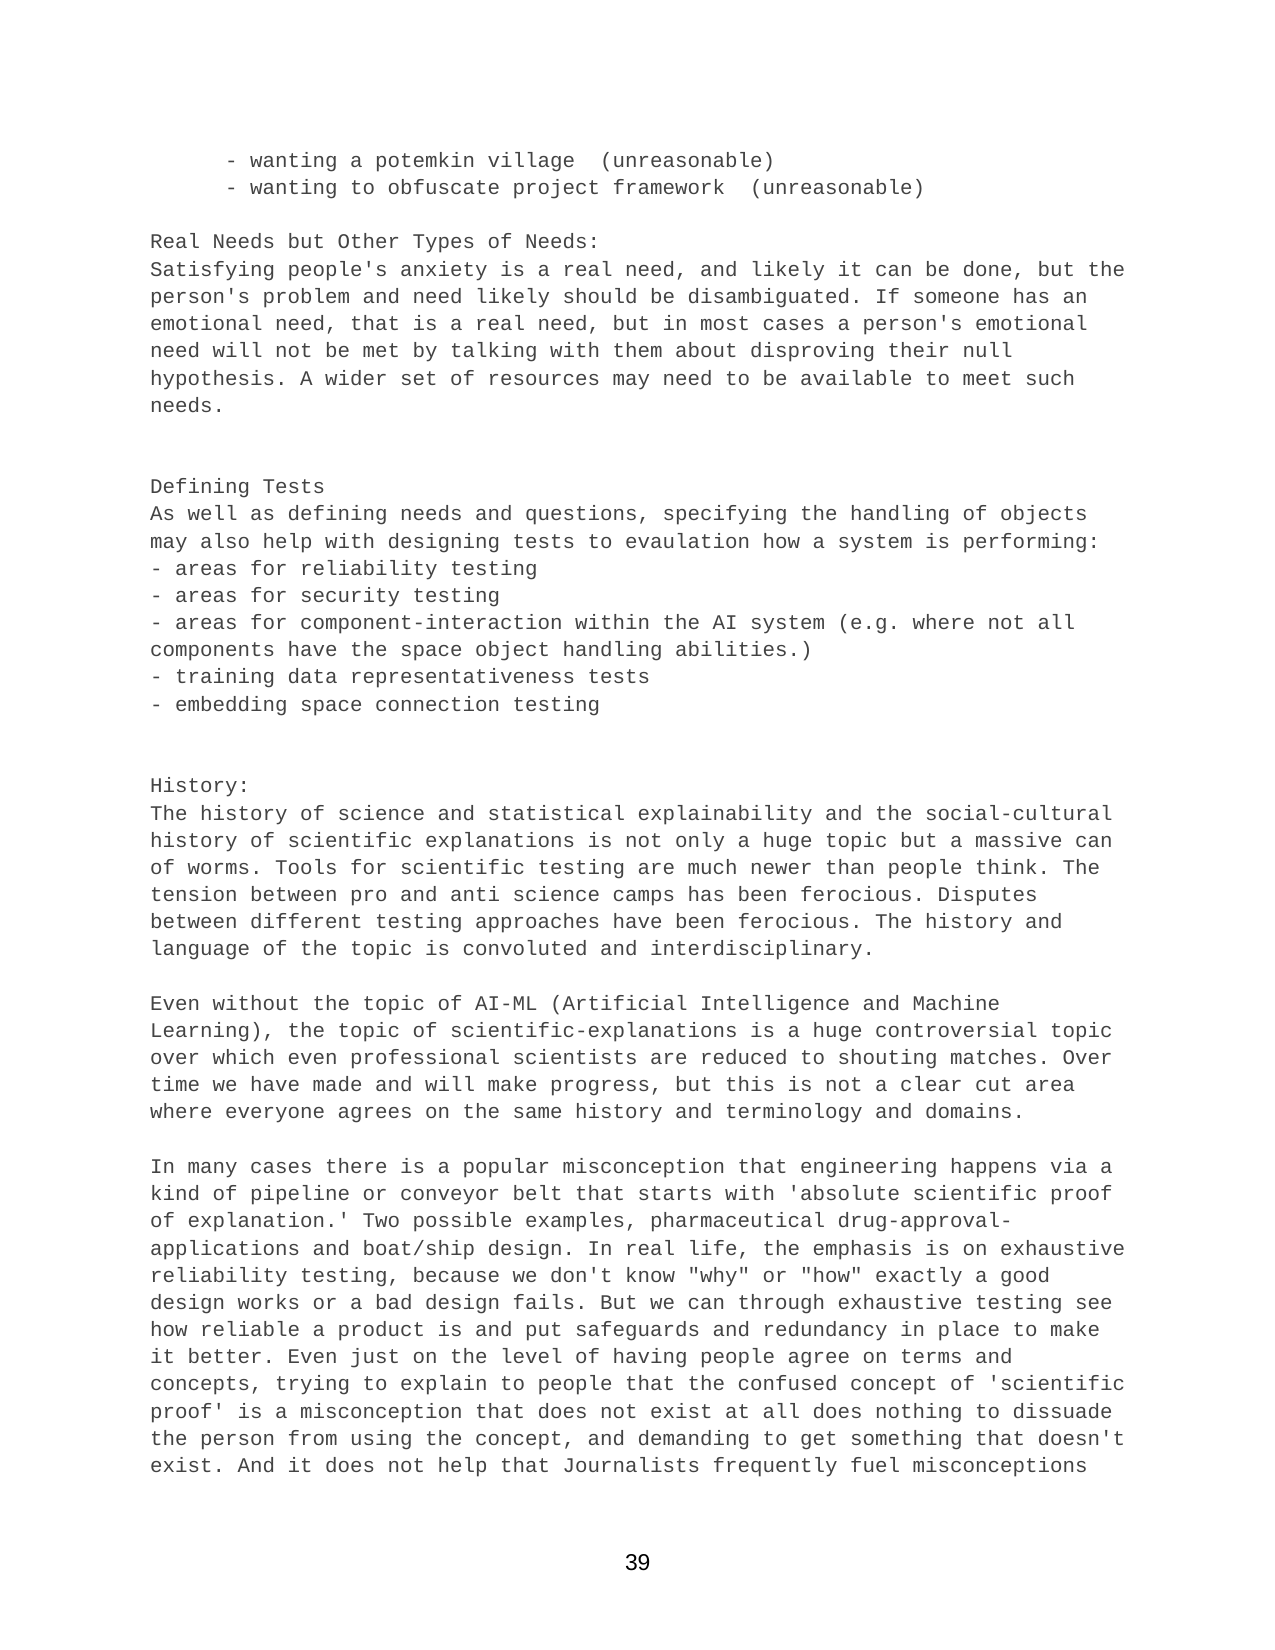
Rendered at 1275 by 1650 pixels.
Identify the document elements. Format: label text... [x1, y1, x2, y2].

text - embedding space connection testing [150, 694, 1125, 717]
text Even without the topic of AI-ML (Artificial Intelligence and Machine Learning), the topic of scientific-explanations is a huge controversial topic over which even professional scientists are reduced to shouting matches. Over time we have made and will make progress, but this is not a clear cut area where everyone agrees on the same history and terminology and domains. [150, 993, 1125, 1125]
text - wanting to obfuscate project framework (unreasonable) [225, 177, 1125, 201]
text - areas for component-interaction within the AI system (e.g. where not all components have the space object handling abilities.) [150, 612, 1125, 663]
text History: [150, 775, 1125, 799]
text In many cases there is a popular misconception that engineering happens via a kind of pipeline or conveyor belt that starts with 'absolute scientific proof of explanation.' Two possible examples, pharmaceutical drug-approval-applications and boat/ship design. In real life, the emphasis is on exhaustive reliability testing, because we don't know "why" or "how" exactly a good design works or a bad design fails. But we can through exhaustive testing see how reliable a product is and put safeguards and redundancy in place to make it better. Even just on the level of having people agree on terms and concepts, trying to explain to people that the confused concept of 'scientific proof' is a misconception that does not exist at all does nothing to dissuade the person from using the concept, and demanding to get something that doesn't exist. And it does not help that Journalists frequently fuel misconceptions [150, 1156, 1125, 1479]
text Real Needs but Other Types of Needs: [150, 232, 1125, 255]
text As well as defining needs and questions, specifying the handling of objects may also help with designing tests to evaulation how a system is performing: [150, 503, 1125, 554]
text - training data representativeness tests [150, 667, 1125, 690]
text Defining Tests [150, 476, 1125, 500]
text The history of science and statistical explainability and the social-cultural history of scientific explanations is not only a huge topic but a massive can of worms. Tools for scientific testing are much newer than people think. The tension between pro and anti science camps has been ferocious. Disputes between different testing approaches have been ferocious. The history and language of the topic is convoluted and interdisciplinary. [150, 802, 1125, 962]
text - areas for reliability testing [150, 558, 1125, 581]
text - wanting a potemkin village (unreasonable) [225, 150, 1125, 174]
text Satisfying people's anxiety is a real need, and likely it can be done, but the person's problem and need likely should be disambiguated. If someone has an emotional need, that is a real need, but in most cases a person's emotional need will not be met by talking with them about disproving their null hypothesis. A wider set of resources may need to be available to meet such needs. [150, 259, 1125, 418]
text - areas for security testing [150, 585, 1125, 609]
